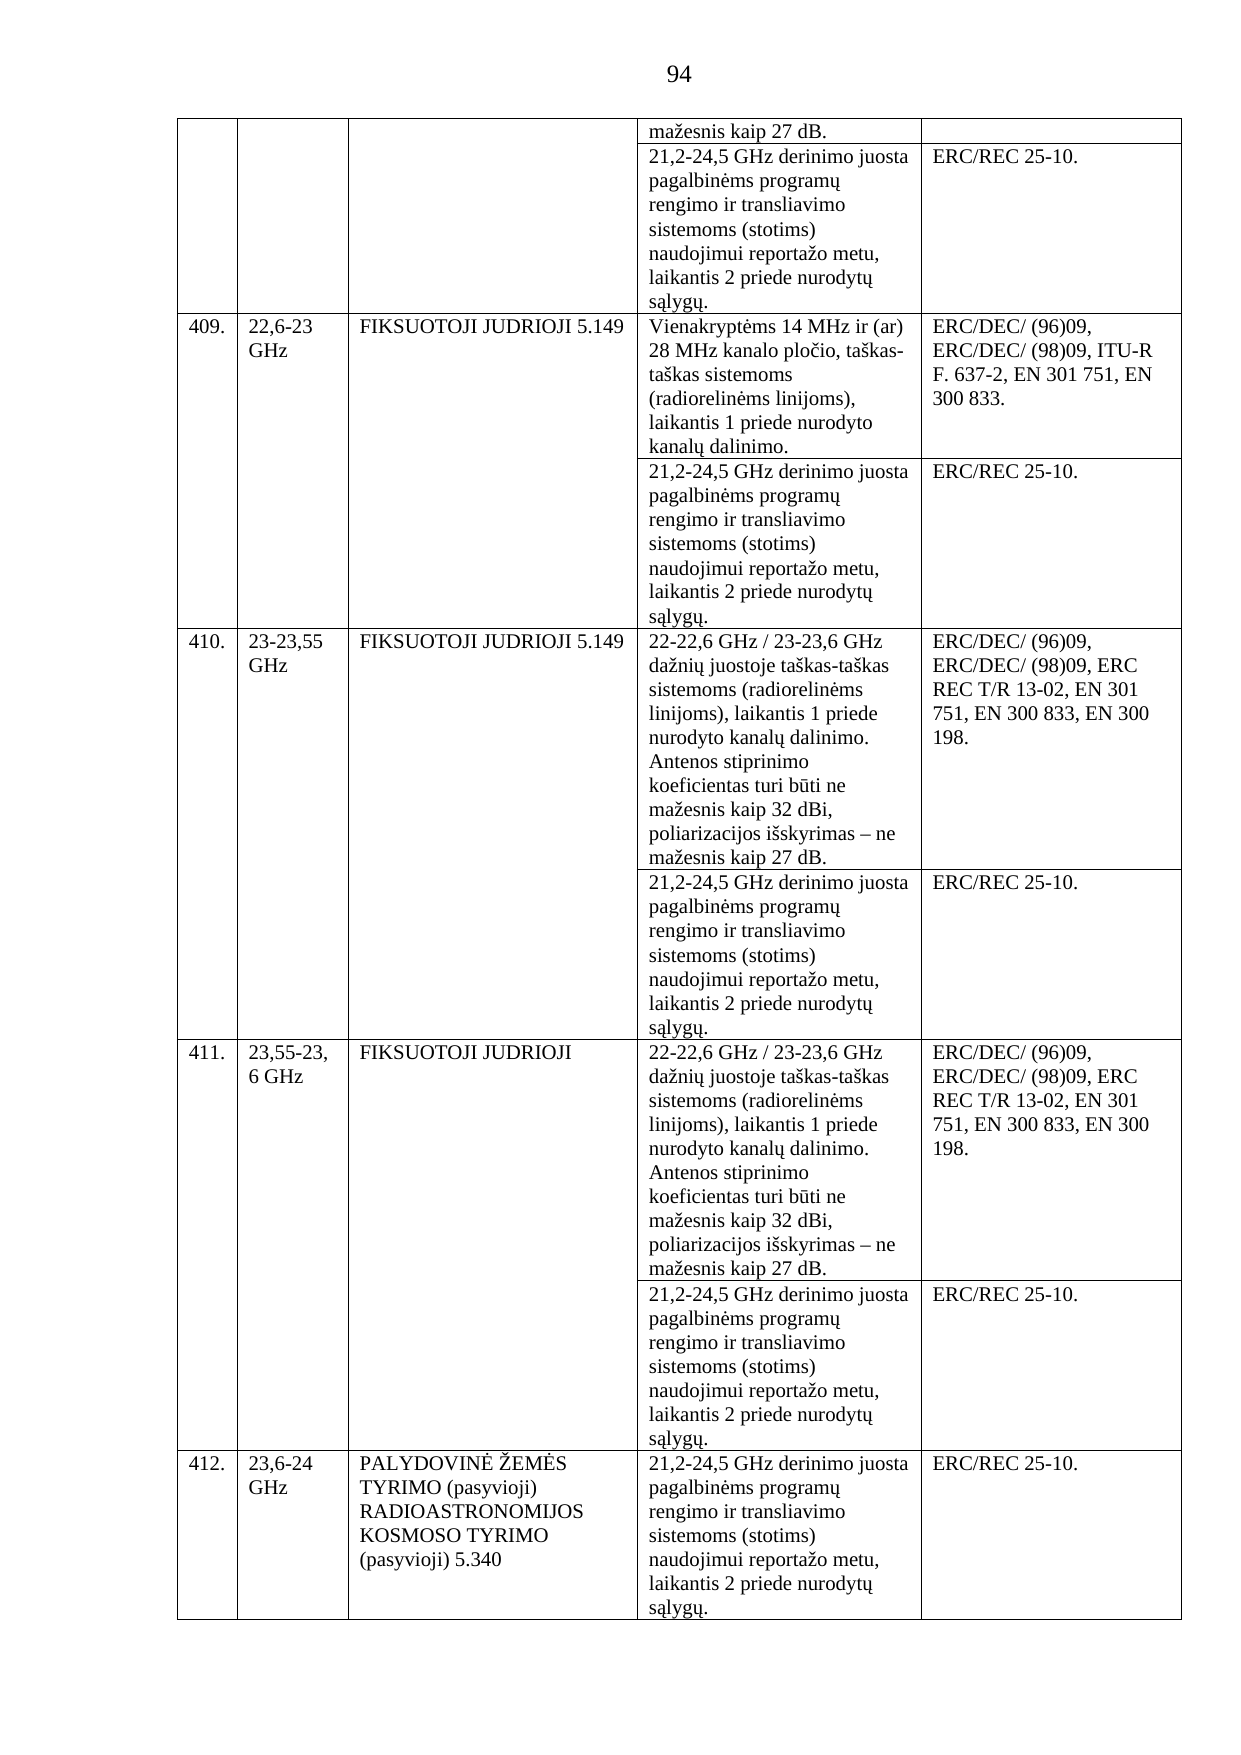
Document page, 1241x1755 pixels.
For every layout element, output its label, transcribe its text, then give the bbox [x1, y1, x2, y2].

table_cell mažesnis kaip 27 dB. [638, 119, 921, 143]
table_cell 21,2-24,5 GHz derinimo juosta pagalbinėms programų rengimo ir transliavimo sistemoms (stotims) naudojimui reportažo metu, laikantis 2 priede nurodytų sąlygų. [638, 1451, 921, 1619]
table_cell ERC/REC 25-10. [922, 459, 1181, 628]
table_cell [922, 119, 1181, 143]
table_cell [178, 119, 237, 313]
table_cell [349, 119, 637, 313]
table_cell ERC/REC 25-10. [922, 1451, 1181, 1619]
table_cell ERC/DEC/ (96)09, ERC/DEC/ (98)09, ERC REC T/R 13-02, EN 301 751, EN 300 833, EN 300 198. [922, 629, 1181, 869]
table_cell 410. [178, 629, 237, 1039]
table_cell Vienakryptėms 14 MHz ir (ar) 28 MHz kanalo pločio, taškas-taškas sistemoms (radiorelinėms linijoms), laikantis 1 priede nurodyto kanalų dalinimo. [638, 314, 921, 458]
table_cell 21,2-24,5 GHz derinimo juosta pagalbinėms programų rengimo ir transliavimo sistemoms (stotims) naudojimui reportažo metu, laikantis 2 priede nurodytų sąlygų. [638, 144, 921, 313]
table_cell 411. [178, 1040, 237, 1450]
table_cell 21,2-24,5 GHz derinimo juosta pagalbinėms programų rengimo ir transliavimo sistemoms (stotims) naudojimui reportažo metu, laikantis 2 priede nurodytų sąlygų. [638, 459, 921, 628]
table_cell FIKSUOTOJI JUDRIOJI 5.149 [349, 629, 637, 1039]
table_cell ERC/DEC/ (96)09, ERC/DEC/ (98)09, ITU-R F. 637-2, EN 301 751, EN 300 833. [922, 314, 1181, 458]
table_cell [238, 119, 348, 313]
table_cell ERC/DEC/ (96)09, ERC/DEC/ (98)09, ERC REC T/R 13-02, EN 301 751, EN 300 833, EN 300 198. [922, 1040, 1181, 1280]
table_cell 22-22,6 GHz / 23-23,6 GHz dažnių juostoje taškas-taškas sistemoms (radiorelinėms linijoms), laikantis 1 priede nurodyto kanalų dalinimo. Antenos stiprinimo koeficientas turi būti ne mažesnis kaip 32 dBi, poliarizacijos išskyrimas – ne mažesnis kaip 27 dB. [638, 629, 921, 869]
table_cell ERC/REC 25-10. [922, 1281, 1181, 1450]
table_cell FIKSUOTOJI JUDRIOJI [349, 1040, 637, 1450]
table_cell 22-22,6 GHz / 23-23,6 GHz dažnių juostoje taškas-taškas sistemoms (radiorelinėms linijoms), laikantis 1 priede nurodyto kanalų dalinimo. Antenos stiprinimo koeficientas turi būti ne mažesnis kaip 32 dBi, poliarizacijos išskyrimas – ne mažesnis kaip 27 dB. [638, 1040, 921, 1280]
table_cell 23,6-24 GHz [238, 1451, 348, 1619]
table_cell 22,6-23 GHz [238, 314, 348, 628]
table_cell 23,55-23, 6 GHz [238, 1040, 348, 1450]
table_cell ERC/REC 25-10. [922, 144, 1181, 313]
table_cell 21,2-24,5 GHz derinimo juosta pagalbinėms programų rengimo ir transliavimo sistemoms (stotims) naudojimui reportažo metu, laikantis 2 priede nurodytų sąlygų. [638, 870, 921, 1039]
table_cell ERC/REC 25-10. [922, 870, 1181, 1039]
table_cell 21,2-24,5 GHz derinimo juosta pagalbinėms programų rengimo ir transliavimo sistemoms (stotims) naudojimui reportažo metu, laikantis 2 priede nurodytų sąlygų. [638, 1281, 921, 1450]
table_cell FIKSUOTOJI JUDRIOJI 5.149 [349, 314, 637, 628]
table_cell 23-23,55 GHz [238, 629, 348, 1039]
table_cell 412. [178, 1451, 237, 1619]
table_cell 409. [178, 314, 237, 628]
table_cell PALYDOVINĖ ŽEMĖS TYRIMO (pasyvioji) RADIOASTRONOMIJOS KOSMOSO TYRIMO (pasyvioji) 5.340 [349, 1451, 637, 1619]
